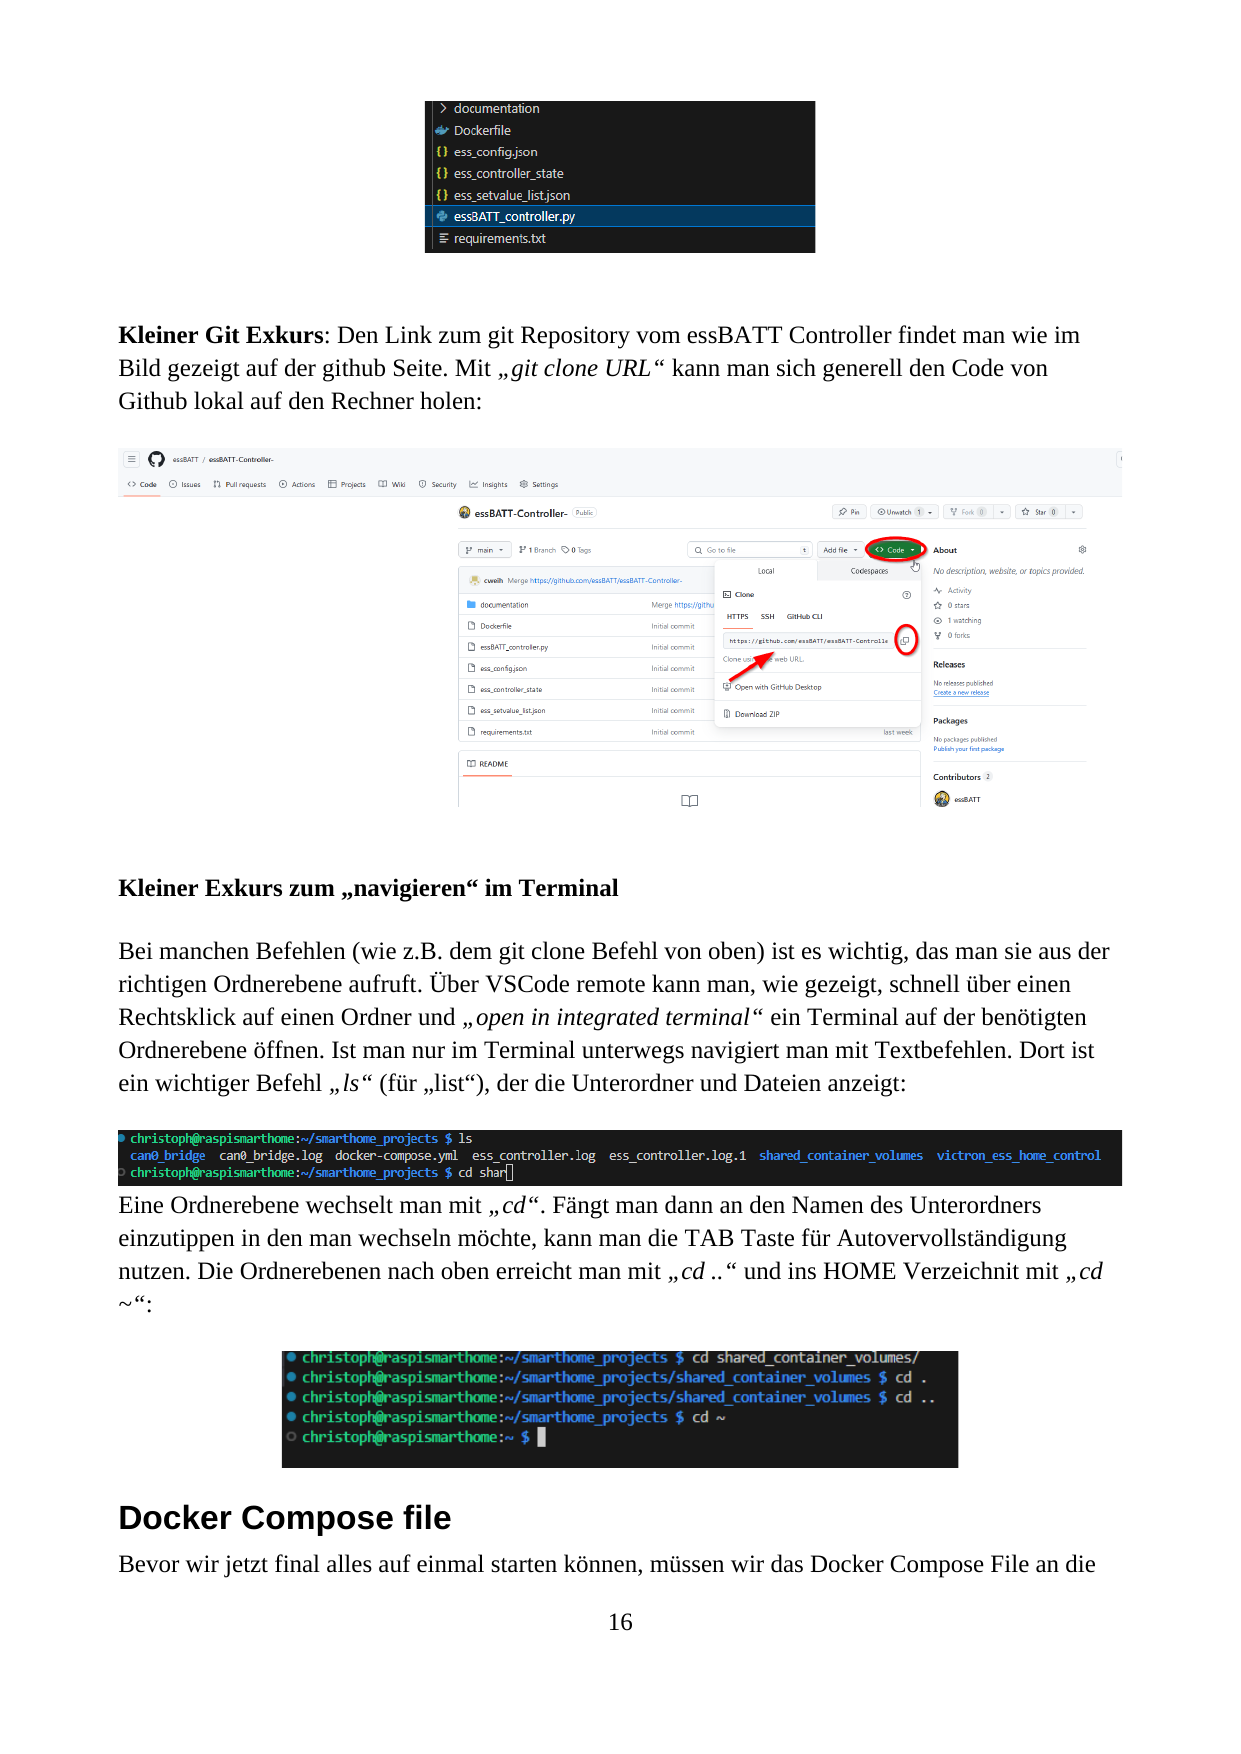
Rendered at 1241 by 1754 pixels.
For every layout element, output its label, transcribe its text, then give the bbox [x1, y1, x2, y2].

subtitle Docker Compose file [118, 1498, 1122, 1536]
text Eine Ordnerebene wechselt man mit „cd“. Fängt man dann an den Namen des Unterordners einzutippen in den man wechseln möchte, kann man die TAB Taste für Autovervollständigung nutzen. Die Ordnerebenen nach oben erreicht man mit „cd ..“ und ins HOME Verzeichnit mit „cd ~“: [118, 1186, 1122, 1318]
picture [281, 1351, 959, 1468]
picture [118, 448, 1123, 807]
text Kleiner Exkurs zum „navigieren“ im Terminal [118, 873, 1122, 902]
picture [118, 1130, 1123, 1186]
picture [424, 101, 816, 253]
text Bei manchen Befehlen (wie z.B. dem git clone Befehl von oben) ist es wichtig, das man sie aus der richtigen Ordnerebene aufruft. Über VSCode remote kann man, wie gezeigt, schnell über einen Rechtsklick auf einen Ordner und „open in integrated terminal“ ein Terminal auf der benötigten Ordnerebene öffnen. Ist man nur im Terminal unterwegs navigiert man mit Textbefehlen. Dort ist ein wichtiger Befehl „ls“ (für „list“), der die Unterordner und Dateien anzeigt: [118, 936, 1122, 1097]
text Kleiner Git Exkurs: Den Link zum git Repository vom essBATT Controller findet man wie im Bild gezeigt auf der github Seite. Mit „git clone URL“ kann man sich generell den Code von Github lokal auf den Rechner holen: [118, 320, 1122, 414]
text Bevor wir jetzt final alles auf einmal starten können, müssen wir das Docker Compose File an die [118, 1549, 1122, 1578]
